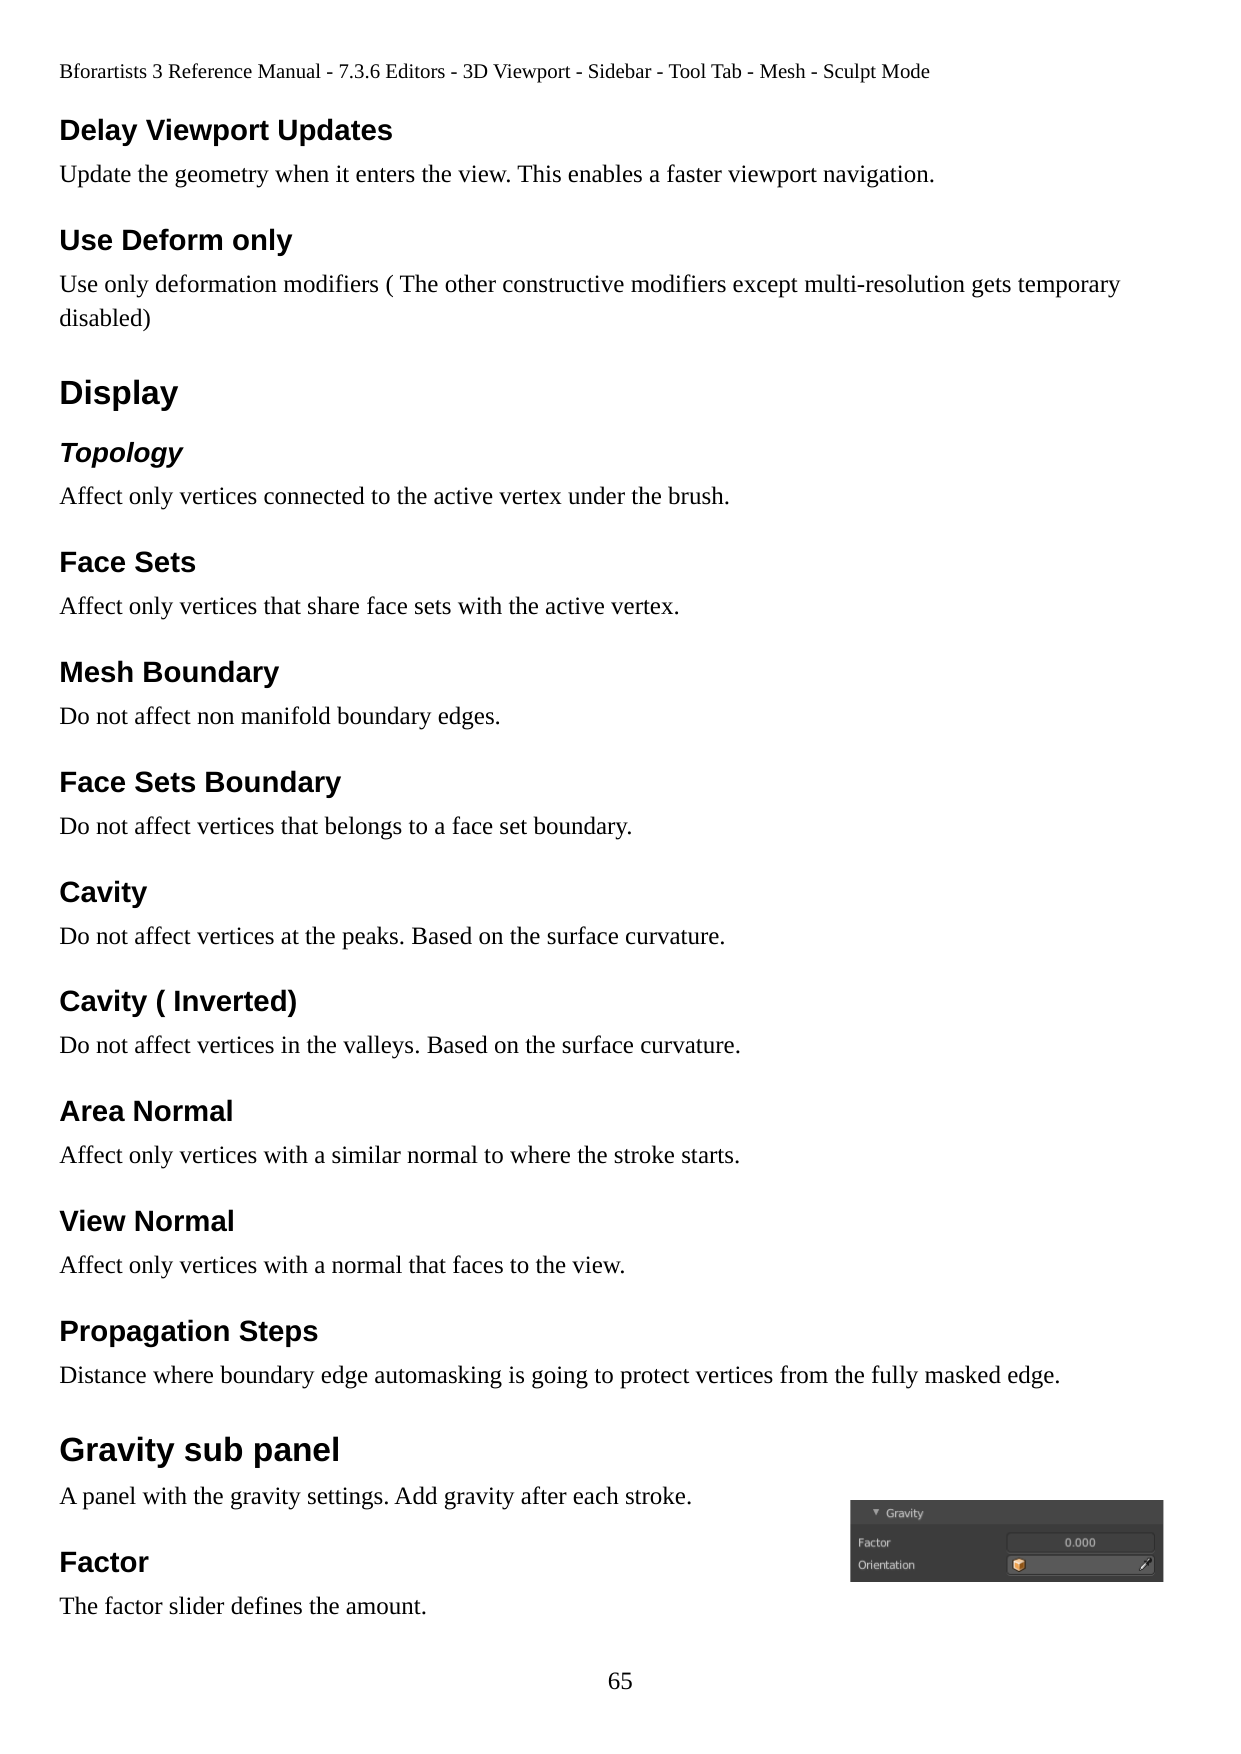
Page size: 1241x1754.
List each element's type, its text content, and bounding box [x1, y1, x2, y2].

subtitle Area Normal [59, 1094, 1181, 1128]
text Affect only vertices connected to the active vertex under the brush. [59, 481, 1181, 510]
subtitle Delay Viewport Updates [59, 113, 1181, 146]
text Do not affect vertices at the peaks. Based on the surface curvature. [59, 921, 1181, 949]
subtitle Face Sets Boundary [59, 764, 1181, 798]
subtitle Topology [59, 437, 1181, 469]
text The factor slider defines the amount. [59, 1591, 1181, 1620]
subtitle Cavity ( Inverted) [59, 984, 1181, 1018]
text Do not affect vertices in the valleys. Based on the surface curvature. [59, 1031, 1181, 1059]
text Use only deformation modifiers ( The other constructive modifiers except multi-resolution gets temporary disabled) [59, 269, 1181, 332]
picture [850, 1500, 1164, 1582]
subtitle Face Sets [59, 545, 1181, 578]
text A panel with the gravity settings. Add gravity after each stroke. [59, 1481, 1181, 1510]
subtitle Gravity sub panel [59, 1430, 1181, 1469]
subtitle Display [59, 373, 1181, 412]
subtitle Mesh Boundary [59, 655, 1181, 688]
text Update the geometry when it enters the view. This enables a faster viewport navigation. [59, 159, 1181, 188]
subtitle Propagation Steps [59, 1314, 1181, 1348]
text Distance where boundary edge automasking is going to protect vertices from the fully masked edge. [59, 1360, 1181, 1389]
subtitle View Normal [59, 1204, 1181, 1238]
subtitle Use Deform only [59, 222, 1181, 256]
subtitle Cavity [59, 874, 1181, 908]
text Do not affect non manifold boundary edges. [59, 701, 1181, 730]
subtitle [1164, 1545, 1181, 1579]
subtitle Factor [59, 1545, 850, 1579]
text Affect only vertices with a normal that faces to the view. [59, 1250, 1181, 1279]
text Affect only vertices that share face sets with the active vertex. [59, 591, 1181, 620]
text Affect only vertices with a similar normal to where the stroke starts. [59, 1141, 1181, 1169]
text Do not affect vertices that belongs to a face set boundary. [59, 811, 1181, 839]
